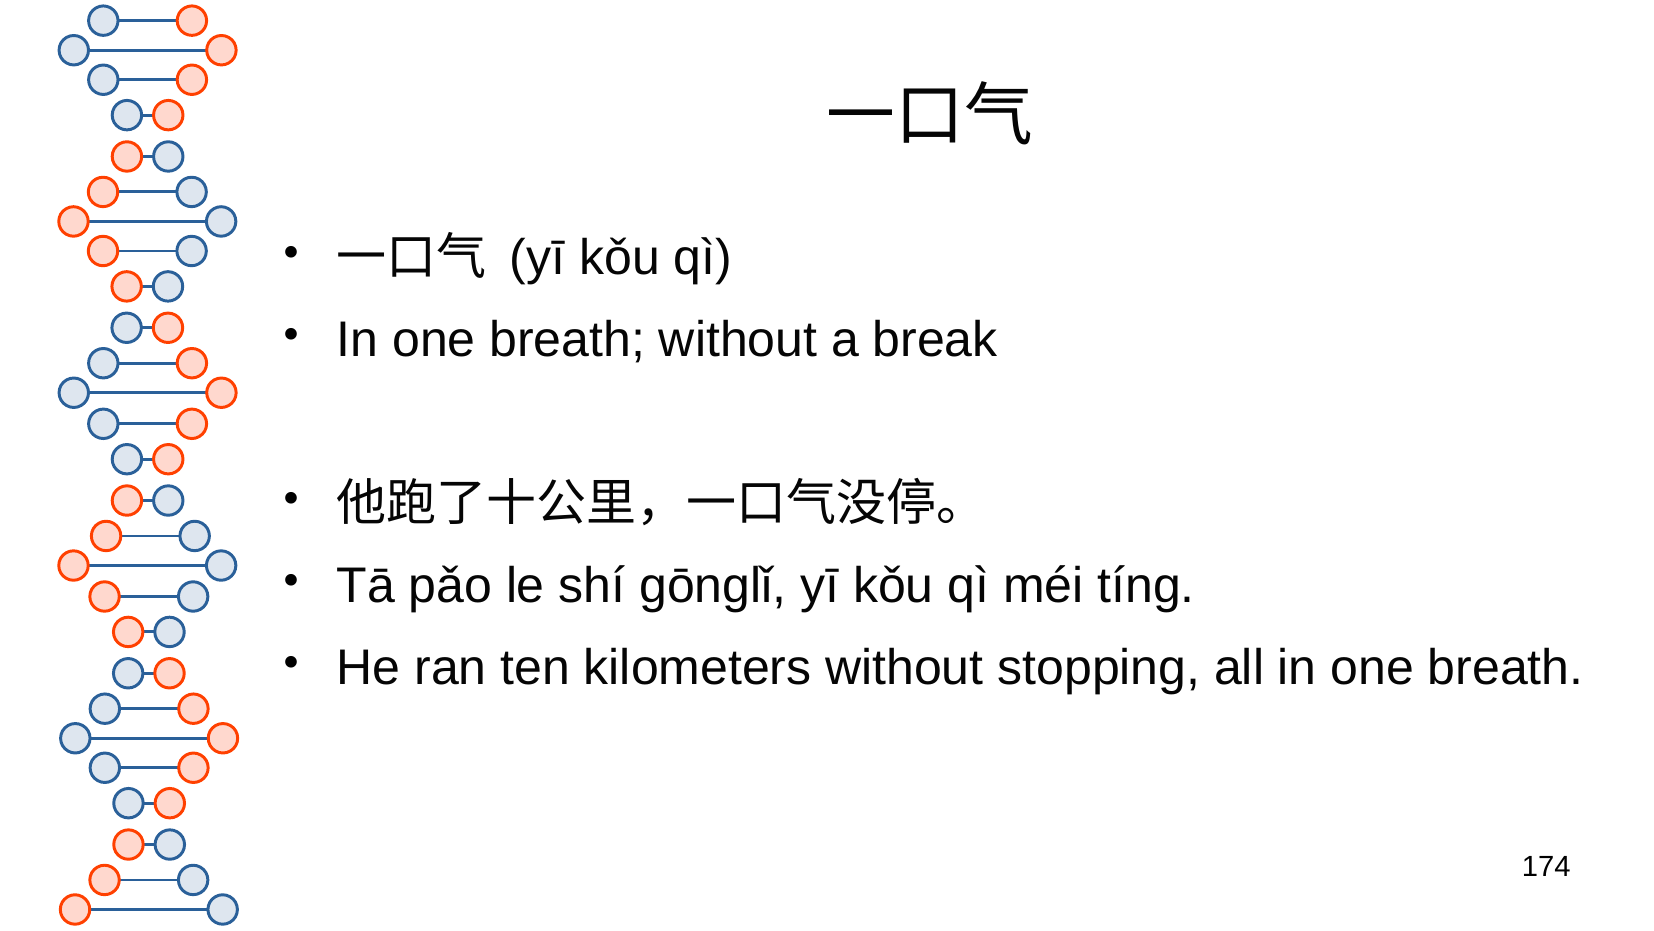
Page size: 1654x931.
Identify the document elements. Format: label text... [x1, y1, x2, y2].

title 一口气 [265, 35, 1595, 189]
list 一口气 (yī kǒu qì) In one breath; without a break 他跑了十公里，一口气没停。 Tā pǎo le shí gōnglǐ, yī kǒu qì méi tíng. He ran ten kilometers without stopping, all in one breath. [265, 224, 1595, 764]
